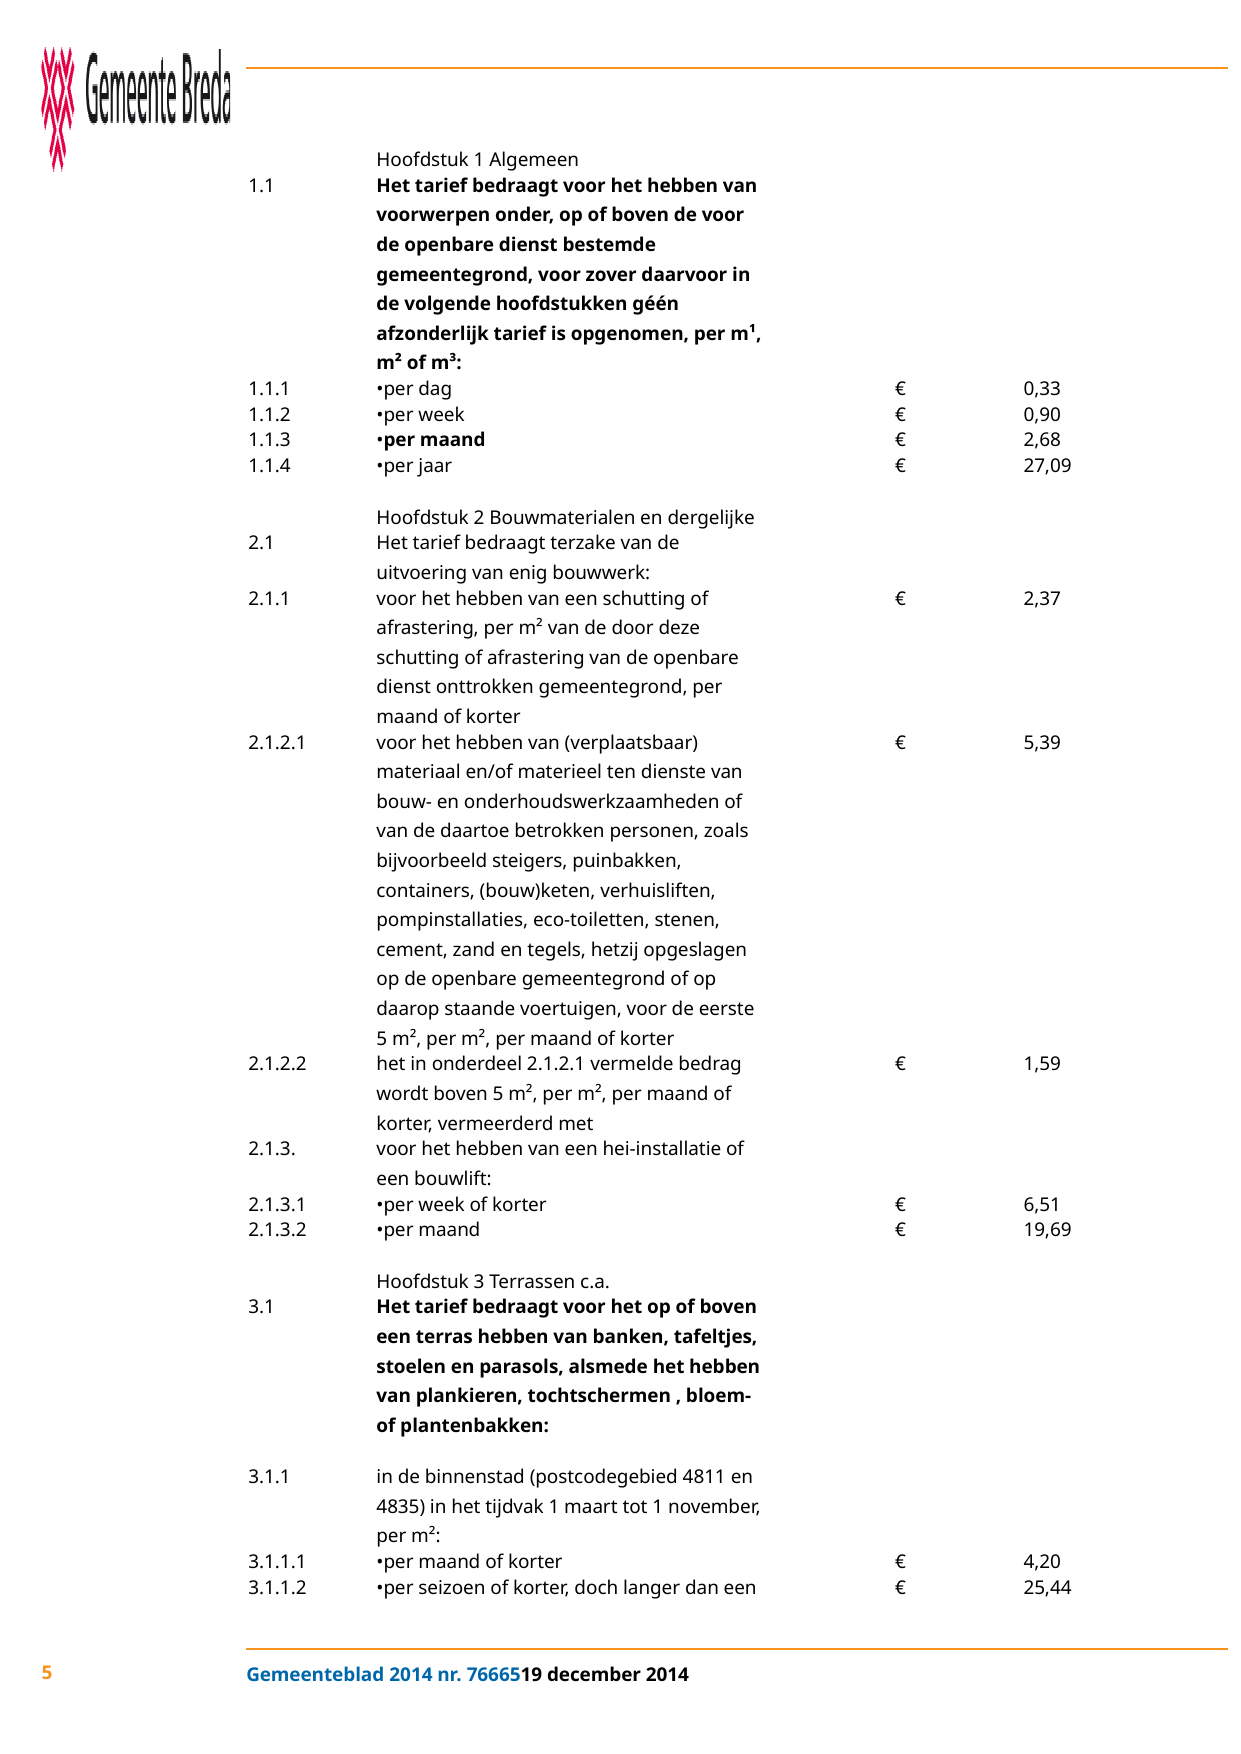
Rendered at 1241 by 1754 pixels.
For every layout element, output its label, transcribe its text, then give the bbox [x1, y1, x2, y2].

table_cell [895, 1294, 1023, 1438]
table_cell [895, 1464, 1023, 1548]
table_cell € [895, 585, 1023, 729]
table_cell [767, 504, 895, 529]
table_cell € [895, 1216, 1023, 1242]
table_cell [1023, 1464, 1152, 1548]
table_cell [895, 478, 1023, 504]
table_header [767, 121, 895, 146]
table_cell [767, 1294, 895, 1438]
table_cell •per dag [376, 375, 767, 401]
table_cell 2.1.2.2 [248, 1051, 376, 1135]
table_cell [248, 478, 376, 504]
table_cell [767, 1268, 895, 1294]
table_cell € [895, 1191, 1023, 1216]
table_cell [1023, 530, 1152, 585]
table_cell 2.1.3.2 [248, 1216, 376, 1242]
table_cell 2.1.3.1 [248, 1191, 376, 1216]
table_cell [895, 172, 1023, 375]
table_cell [1023, 1135, 1152, 1191]
table_cell [1023, 1294, 1152, 1438]
table_cell 2.1.3. [248, 1135, 376, 1191]
table_cell € [895, 453, 1023, 478]
table_cell •per seizoen of korter, doch langer dan een [376, 1574, 767, 1600]
table_cell [767, 1216, 895, 1242]
table_cell 2,37 [1023, 585, 1152, 729]
table_cell [1023, 172, 1152, 375]
table_cell [767, 401, 895, 427]
table_cell [767, 729, 895, 1051]
table_cell € [895, 375, 1023, 401]
table_cell 2,68 [1023, 427, 1152, 452]
table_cell [767, 530, 895, 585]
table_cell [767, 427, 895, 452]
table_cell 2.1.1 [248, 585, 376, 729]
table_cell [895, 530, 1023, 585]
table_cell 4,20 [1023, 1548, 1152, 1574]
table_cell € [895, 427, 1023, 452]
table_cell [895, 504, 1023, 529]
table_cell 5,39 [1023, 729, 1152, 1051]
table_cell [248, 1268, 376, 1294]
table_cell 3.1.1 [248, 1464, 376, 1548]
table_cell [1023, 1268, 1152, 1294]
table_header [895, 121, 1023, 146]
table_header [248, 121, 376, 146]
table_cell in de binnenstad (postcodegebied 4811 en 4835) in het tijdvak 1 maart tot 1 november, per m²: [376, 1464, 767, 1548]
table_cell 1.1.1 [248, 375, 376, 401]
table_cell [1023, 478, 1152, 504]
table_cell [376, 1438, 767, 1463]
table_cell [895, 1242, 1023, 1268]
table_cell € [895, 1548, 1023, 1574]
table_cell [767, 585, 895, 729]
table_cell Hoofdstuk 3 Terrassen c.a. [376, 1268, 767, 1294]
table_cell 1.1.4 [248, 453, 376, 478]
table_cell [376, 1242, 767, 1268]
table_cell 0,90 [1023, 401, 1152, 427]
table_cell •per maand [376, 1216, 767, 1242]
table_cell 19,69 [1023, 1216, 1152, 1242]
table_cell het in onderdeel 2.1.2.1 vermelde bedrag wordt boven 5 m², per m², per maand of korter, vermeerderd met [376, 1051, 767, 1135]
table_cell [767, 1051, 895, 1135]
table_cell [767, 375, 895, 401]
table_cell [767, 1464, 895, 1548]
table_cell [895, 1438, 1023, 1463]
table_cell 2.1 [248, 530, 376, 585]
table_cell [767, 146, 895, 172]
table_cell [248, 1242, 376, 1268]
table_cell [767, 1574, 895, 1600]
table_cell [767, 172, 895, 375]
table_cell •per maand of korter [376, 1548, 767, 1574]
table_cell [767, 478, 895, 504]
table_cell [248, 146, 376, 172]
table_cell •per week [376, 401, 767, 427]
table_cell [767, 453, 895, 478]
table_cell 25,44 [1023, 1574, 1152, 1600]
table_cell 2.1.2.1 [248, 729, 376, 1051]
table_cell Hoofdstuk 2 Bouwmaterialen en dergelijke [376, 504, 767, 529]
table_cell [767, 1438, 895, 1463]
table_header [1023, 121, 1152, 146]
table_cell 6,51 [1023, 1191, 1152, 1216]
table_cell [895, 1268, 1023, 1294]
table_cell Het tarief bedraagt voor het op of boven een terras hebben van banken, tafeltjes, stoelen en parasols, alsmede het hebben van plankieren, tochtschermen , bloem- of plantenbakken: [376, 1294, 767, 1438]
table_cell [248, 504, 376, 529]
table_header [376, 121, 767, 146]
table_cell Het tarief bedraagt terzake van de uitvoering van enig bouwwerk: [376, 530, 767, 585]
table_cell [895, 146, 1023, 172]
table_cell 27,09 [1023, 453, 1152, 478]
table_cell Het tarief bedraagt voor het hebben van voorwerpen onder, op of boven de voor de openbare dienst bestemde gemeentegrond, voor zover daarvoor in de volgende hoofdstukken géén afzonderlijk tarief is opgenomen, per m¹, m² of m³: [376, 172, 767, 375]
table_cell 3.1.1.2 [248, 1574, 376, 1600]
table_cell [767, 1191, 895, 1216]
table_cell [1023, 504, 1152, 529]
table_cell [895, 1135, 1023, 1191]
picture [41, 47, 231, 172]
table_cell 1.1 [248, 172, 376, 375]
table_cell •per week of korter [376, 1191, 767, 1216]
table_cell [248, 1438, 376, 1463]
table_cell 1.1.3 [248, 427, 376, 452]
table_cell •per maand [376, 427, 767, 452]
table_cell [767, 1242, 895, 1268]
table_cell € [895, 1051, 1023, 1135]
table_cell € [895, 729, 1023, 1051]
table_cell 1.1.2 [248, 401, 376, 427]
table_cell voor het hebben van (verplaatsbaar) materiaal en/of materieel ten dienste van bouw- en onderhoudswerkzaamheden of van de daartoe betrokken personen, zoals bijvoorbeeld steigers, puinbakken, containers, (bouw)keten, verhuisliften, pompinstallaties, eco-toiletten, stenen, cement, zand en tegels, hetzij opgeslagen op de openbare gemeentegrond of op daarop staande voertuigen, voor de eerste 5 m², per m², per maand of korter [376, 729, 767, 1051]
table_cell [376, 478, 767, 504]
table_cell [767, 1135, 895, 1191]
table_cell voor het hebben van een hei-installatie of een bouwlift: [376, 1135, 767, 1191]
table_cell 1,59 [1023, 1051, 1152, 1135]
table_cell 0,33 [1023, 375, 1152, 401]
table_cell € [895, 1574, 1023, 1600]
table_cell [767, 1548, 895, 1574]
table_cell Hoofdstuk 1 Algemeen [376, 146, 767, 172]
table_cell •per jaar [376, 453, 767, 478]
table_cell [1023, 1242, 1152, 1268]
table_cell voor het hebben van een schutting of afrastering, per m² van de door deze schutting of afrastering van de openbare dienst onttrokken gemeentegrond, per maand of korter [376, 585, 767, 729]
table_cell [1023, 1438, 1152, 1463]
table_cell 3.1 [248, 1294, 376, 1438]
table_cell 3.1.1.1 [248, 1548, 376, 1574]
table_cell € [895, 401, 1023, 427]
table_cell [1023, 146, 1152, 172]
